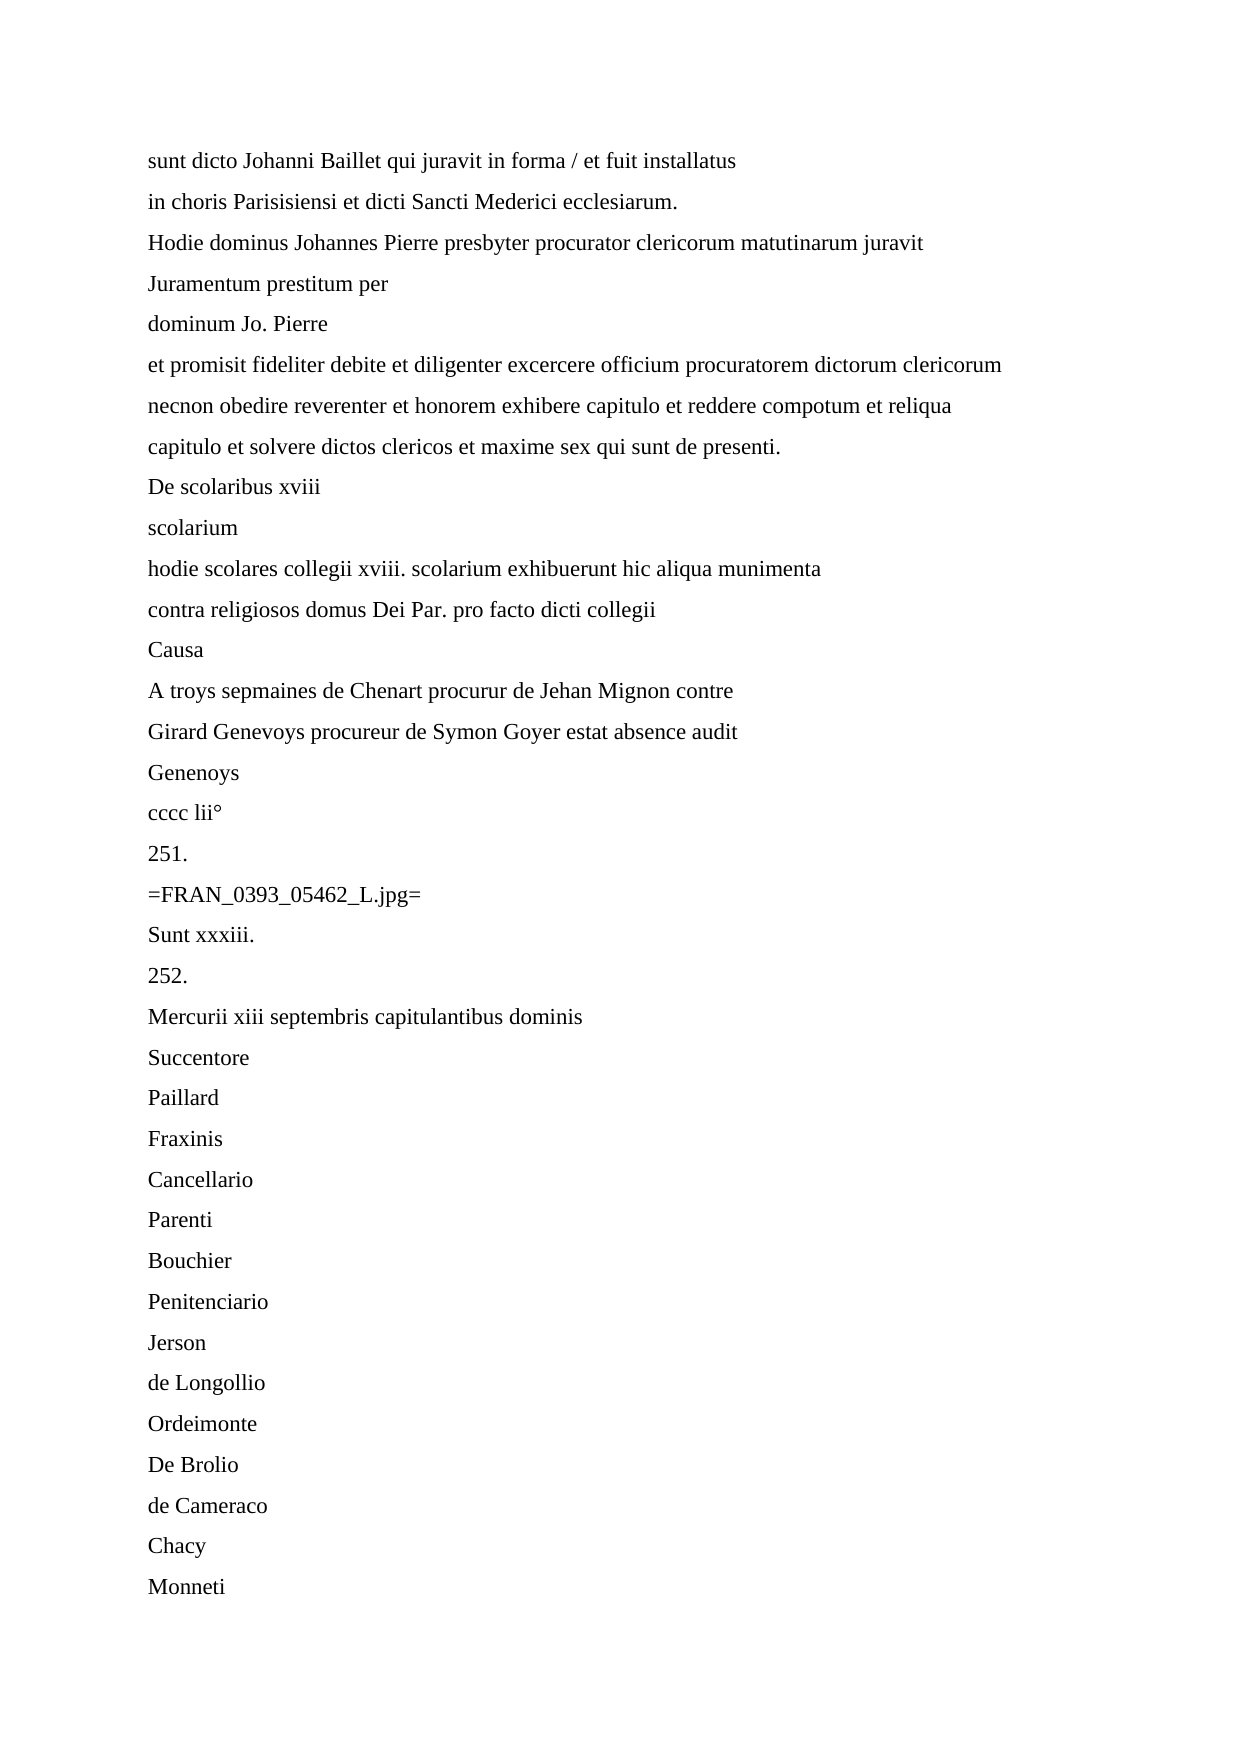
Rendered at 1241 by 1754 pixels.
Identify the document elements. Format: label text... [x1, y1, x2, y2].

text et promisit fideliter debite et diligenter excercere officium procuratorem dictorum clericorum [148, 351, 1093, 378]
text Penitenciario [148, 1288, 1093, 1314]
text De scolaribus xviii [148, 473, 1093, 500]
text De Brolio [148, 1451, 1093, 1477]
text Succentore [148, 1044, 1093, 1070]
text 251. [148, 840, 1093, 866]
text cccc lii° [148, 799, 1093, 826]
text Sunt xxxiii. [148, 921, 1093, 948]
text Jerson [148, 1329, 1093, 1355]
text Mercurii xiii septembris capitulantibus dominis [148, 1003, 1093, 1029]
text A troys sepmaines de Chenart procurur de Jehan Mignon contre [148, 677, 1093, 703]
text Genenoys [148, 758, 1093, 785]
text Girard Genevoys procureur de Symon Goyer estat absence audit [148, 718, 1093, 744]
text Ordeimonte [148, 1410, 1093, 1437]
text scolarium [148, 514, 1093, 541]
text hodie scolares collegii xviii. scolarium exhibuerunt hic aliqua munimenta [148, 555, 1093, 581]
text capitulo et solvere dictos clericos et maxime sex qui sunt de presenti. [148, 433, 1093, 459]
text in choris Parisisiensi et dicti Sancti Mederici ecclesiarum. [148, 188, 1093, 215]
text Juramentum prestitum per [148, 270, 1093, 296]
text contra religiosos domus Dei Par. pro facto dicti collegii [148, 596, 1093, 622]
text de Longollio [148, 1369, 1093, 1396]
text sunt dicto Johanni Baillet qui juravit in forma / et fuit installatus [148, 148, 1093, 174]
text Bouchier [148, 1247, 1093, 1274]
text Parenti [148, 1207, 1093, 1233]
text Hodie dominus Johannes Pierre presbyter procurator clericorum matutinarum juravit [148, 229, 1093, 255]
text Fraxinis [148, 1125, 1093, 1151]
text necnon obedire reverenter et honorem exhibere capitulo et reddere compotum et reliqua [148, 392, 1093, 418]
text Chacy [148, 1532, 1093, 1559]
text dominum Jo. Pierre [148, 311, 1093, 337]
text Monneti [148, 1573, 1093, 1599]
text de Cameraco [148, 1492, 1093, 1518]
text Cancellario [148, 1166, 1093, 1192]
text 252. [148, 962, 1093, 988]
text =FRAN_0393_05462_L.jpg= [148, 881, 1093, 907]
text Causa [148, 636, 1093, 663]
text Paillard [148, 1084, 1093, 1111]
